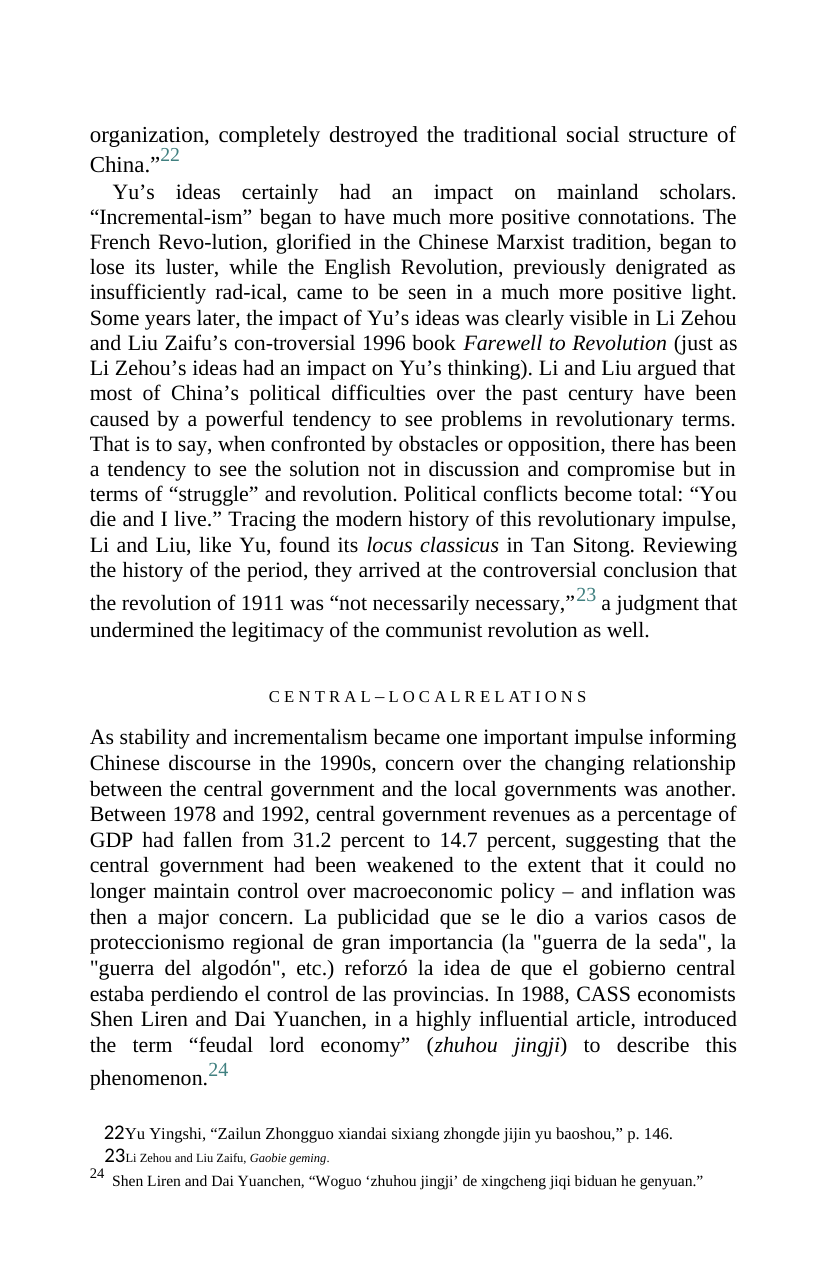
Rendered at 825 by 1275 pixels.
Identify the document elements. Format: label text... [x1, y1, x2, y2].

text As stability and incrementalism became one important impulse informing Chinese discourse in the 1990s, concern over the changing relationship between the central government and the local governments was another. Between 1978 and 1992, central government revenues as a percentage of GDP had fallen from 31.2 percent to 14.7 percent, suggesting that the central government had been weakened to the extent that it could no longer maintain control over macroeconomic policy – and inflation was then a major concern. La publicidad que se le dio a varios casos de proteccionismo regional de gran importancia (la "guerra de la seda", la "guerra del algodón", etc.) reforzó la idea de que el gobierno central estaba perdiendo el control de las provincias. In 1988, CASS economists Shen Liren and Dai Yuanchen, in a highly influential article, introduced the term “feudal lord economy” (zhuhou jingji) to describe this phenomenon.24 [89, 724, 737, 1092]
text organization, completely destroyed the traditional social structure of China.”22 [89, 124, 737, 179]
list Li Zehou and Liu Zaifu, Gaobie geming. [104, 1147, 737, 1166]
list Yu Yingshi, “Zailun Zhongguo xiandai sixiang zhongde jijin yu baoshou,” p. 146. [103, 1119, 737, 1144]
text Yu’s ideas certainly had an impact on mainland scholars. “Incremental-ism” began to have much more positive connotations. The French Revo-lution, glorified in the Chinese Marxist tradition, began to lose its luster, while the English Revolution, previously denigrated as insufficiently rad-ical, came to be seen in a much more positive light. Some years later, the impact of Yu’s ideas was clearly visible in Li Zehou and Liu Zaifu’s con-troversial 1996 book Farewell to Revolution (just as Li Zehou’s ideas had an impact on Yu’s thinking). Li and Liu argued that most of China’s political difficulties over the past century have been caused by a powerful tendency to see problems in revolutionary terms. That is to say, when confronted by obstacles or opposition, there has been a tendency to see the solution not in discussion and compromise but in terms of “struggle” and revolution. Political conflicts become total: “You die and I live.” Tracing the modern history of this revolutionary impulse, Li and Liu, like Yu, found its locus classicus in Tan Sitong. Reviewing the history of the period, they arrived at the controversial conclusion that the revolution of 1911 was “not necessarily necessary,”23 a judgment that undermined the legitimacy of the communist revolution as well. [89, 179, 737, 642]
text C E N T R A L – L O C A L R E L AT I O N S [269, 685, 737, 707]
text 24 Shen Liren and Dai Yuanchen, “Woguo ‘zhuhou jingji’ de xingcheng jiqi biduan he genyuan.” [89, 1166, 710, 1192]
